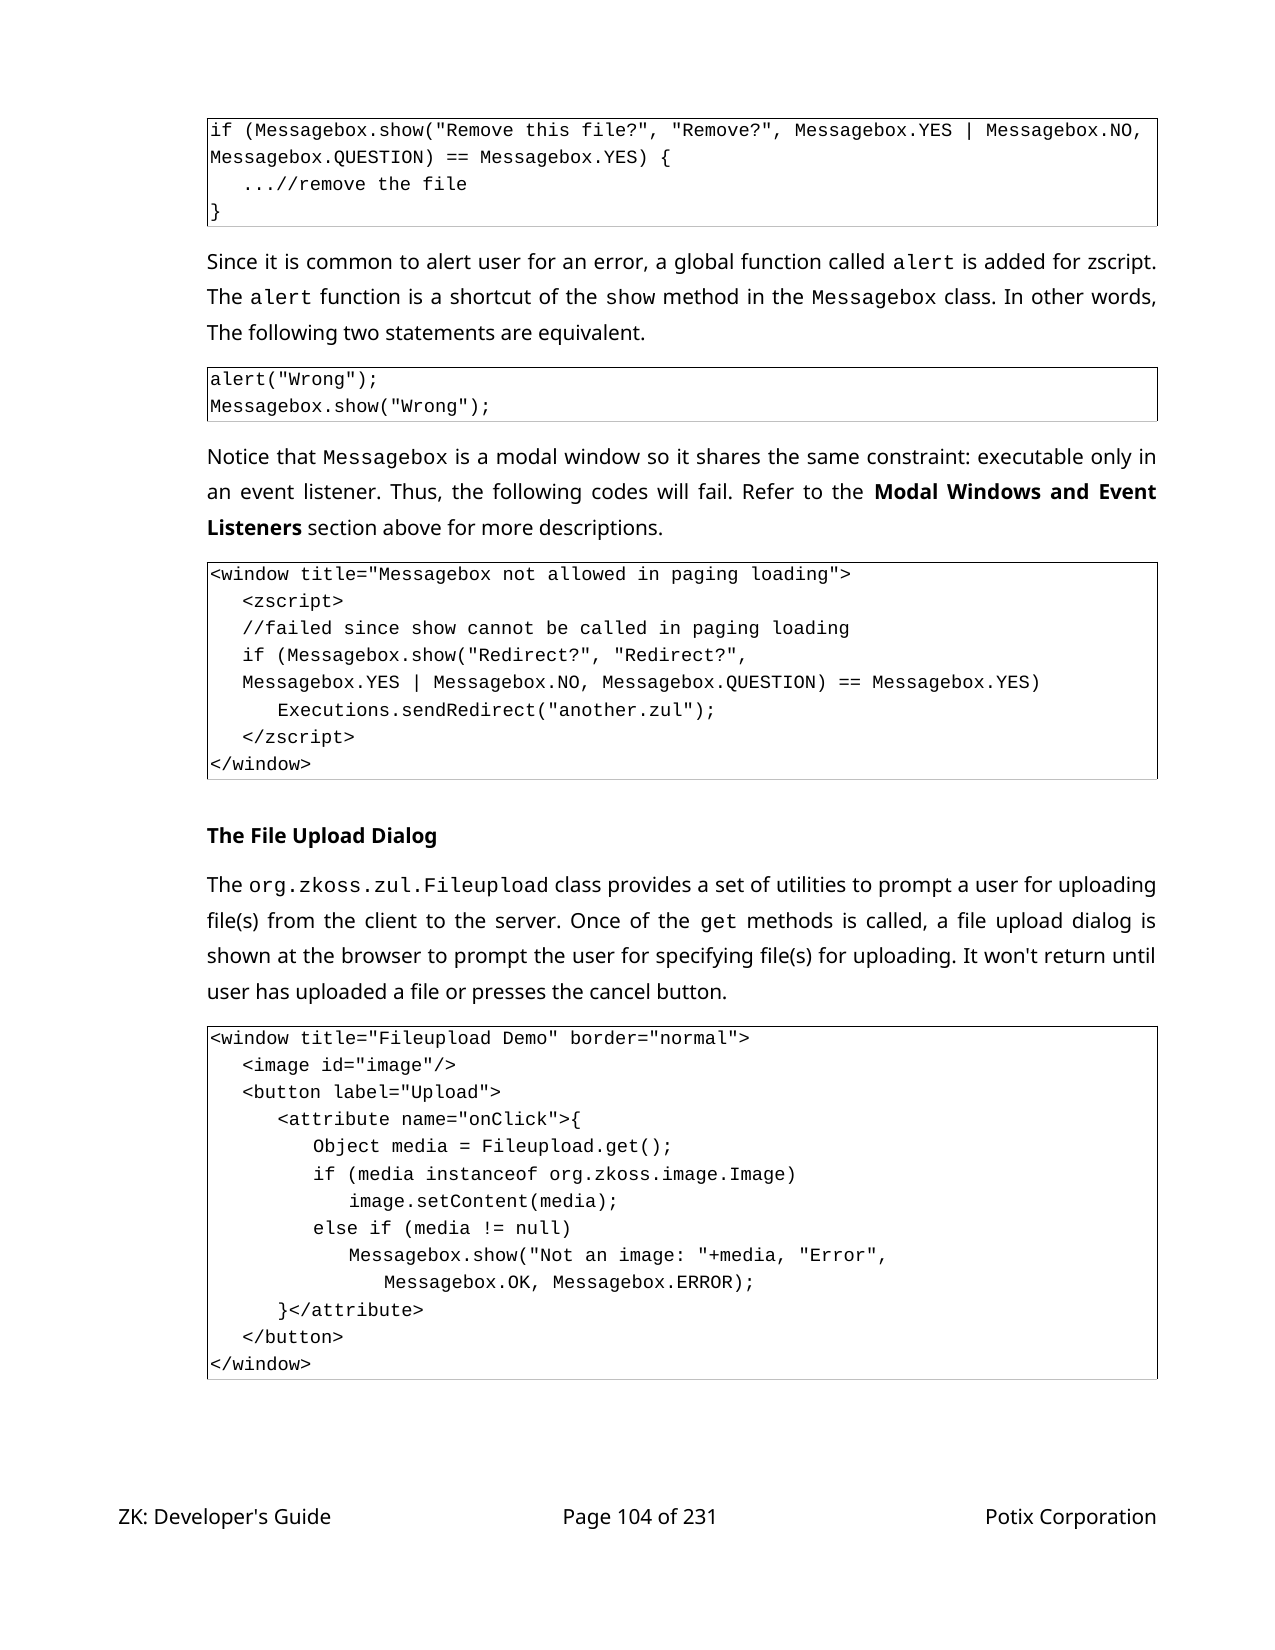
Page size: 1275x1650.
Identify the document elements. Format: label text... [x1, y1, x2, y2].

text Messagebox.OK, Messagebox.ERROR); [208, 1270, 1157, 1294]
text <attribute name="onClick">{ [208, 1107, 1157, 1131]
text image.setContent(media); [208, 1189, 1157, 1213]
text </button> [208, 1325, 1157, 1349]
text alert("Wrong"); [208, 368, 1157, 391]
text Executions.sendRedirect("another.zul"); [208, 697, 1157, 722]
text else if (media != null) [208, 1216, 1157, 1240]
text Messagebox.show("Wrong"); [208, 394, 1157, 421]
text } [208, 199, 1157, 226]
text <button label="Upload"> [208, 1080, 1157, 1104]
subtitle The File Upload Dialog [207, 822, 1157, 850]
text ...//remove the file [208, 172, 1157, 196]
text Since it is common to alert user for an error, a global function called alert is added for zscript. The alert function is a shortcut of the show method in the Messagebox class. In other words, The following two statements are equivalent. [207, 247, 1157, 346]
text </window> [208, 752, 1157, 779]
text <image id="image"/> [208, 1053, 1157, 1077]
text if (Messagebox.show("Remove this file?", "Remove?", Messagebox.YES | Messagebox.NO, Messagebox.QUESTION) == Messagebox.YES) { [208, 119, 1157, 169]
text Notice that Messagebox is a modal window so it shares the same constraint: executable only in an event listener. Thus, the following codes will fail. Refer to the Modal Windows and Event Listeners section above for more descriptions. [207, 442, 1157, 541]
text <zscript> [208, 589, 1157, 613]
text <window title="Fileupload Demo" border="normal"> [208, 1027, 1157, 1050]
text if (media instanceof org.zkoss.image.Image) [208, 1162, 1157, 1186]
text The org.zkoss.zul.Fileupload class provides a set of utilities to prompt a user for uploading file(s) from the client to the server. Once of the get methods is called, a file upload dialog is shown at the browser to prompt the user for specifying file(s) for uploading. It won't return until user has uploaded a file or presses the cancel button. [207, 871, 1157, 1005]
text if (Messagebox.show("Redirect?", "Redirect?", [208, 643, 1157, 667]
text Messagebox.show("Not an image: "+media, "Error", [208, 1243, 1157, 1267]
text }</attribute> [208, 1297, 1157, 1322]
text //failed since show cannot be called in paging loading [208, 616, 1157, 640]
text <window title="Messagebox not allowed in paging loading"> [208, 563, 1157, 586]
text Object media = Fileupload.get(); [208, 1134, 1157, 1159]
text </zscript> [208, 725, 1157, 749]
text </window> [208, 1352, 1157, 1379]
text Messagebox.YES | Messagebox.NO, Messagebox.QUESTION) == Messagebox.YES) [208, 670, 1157, 694]
